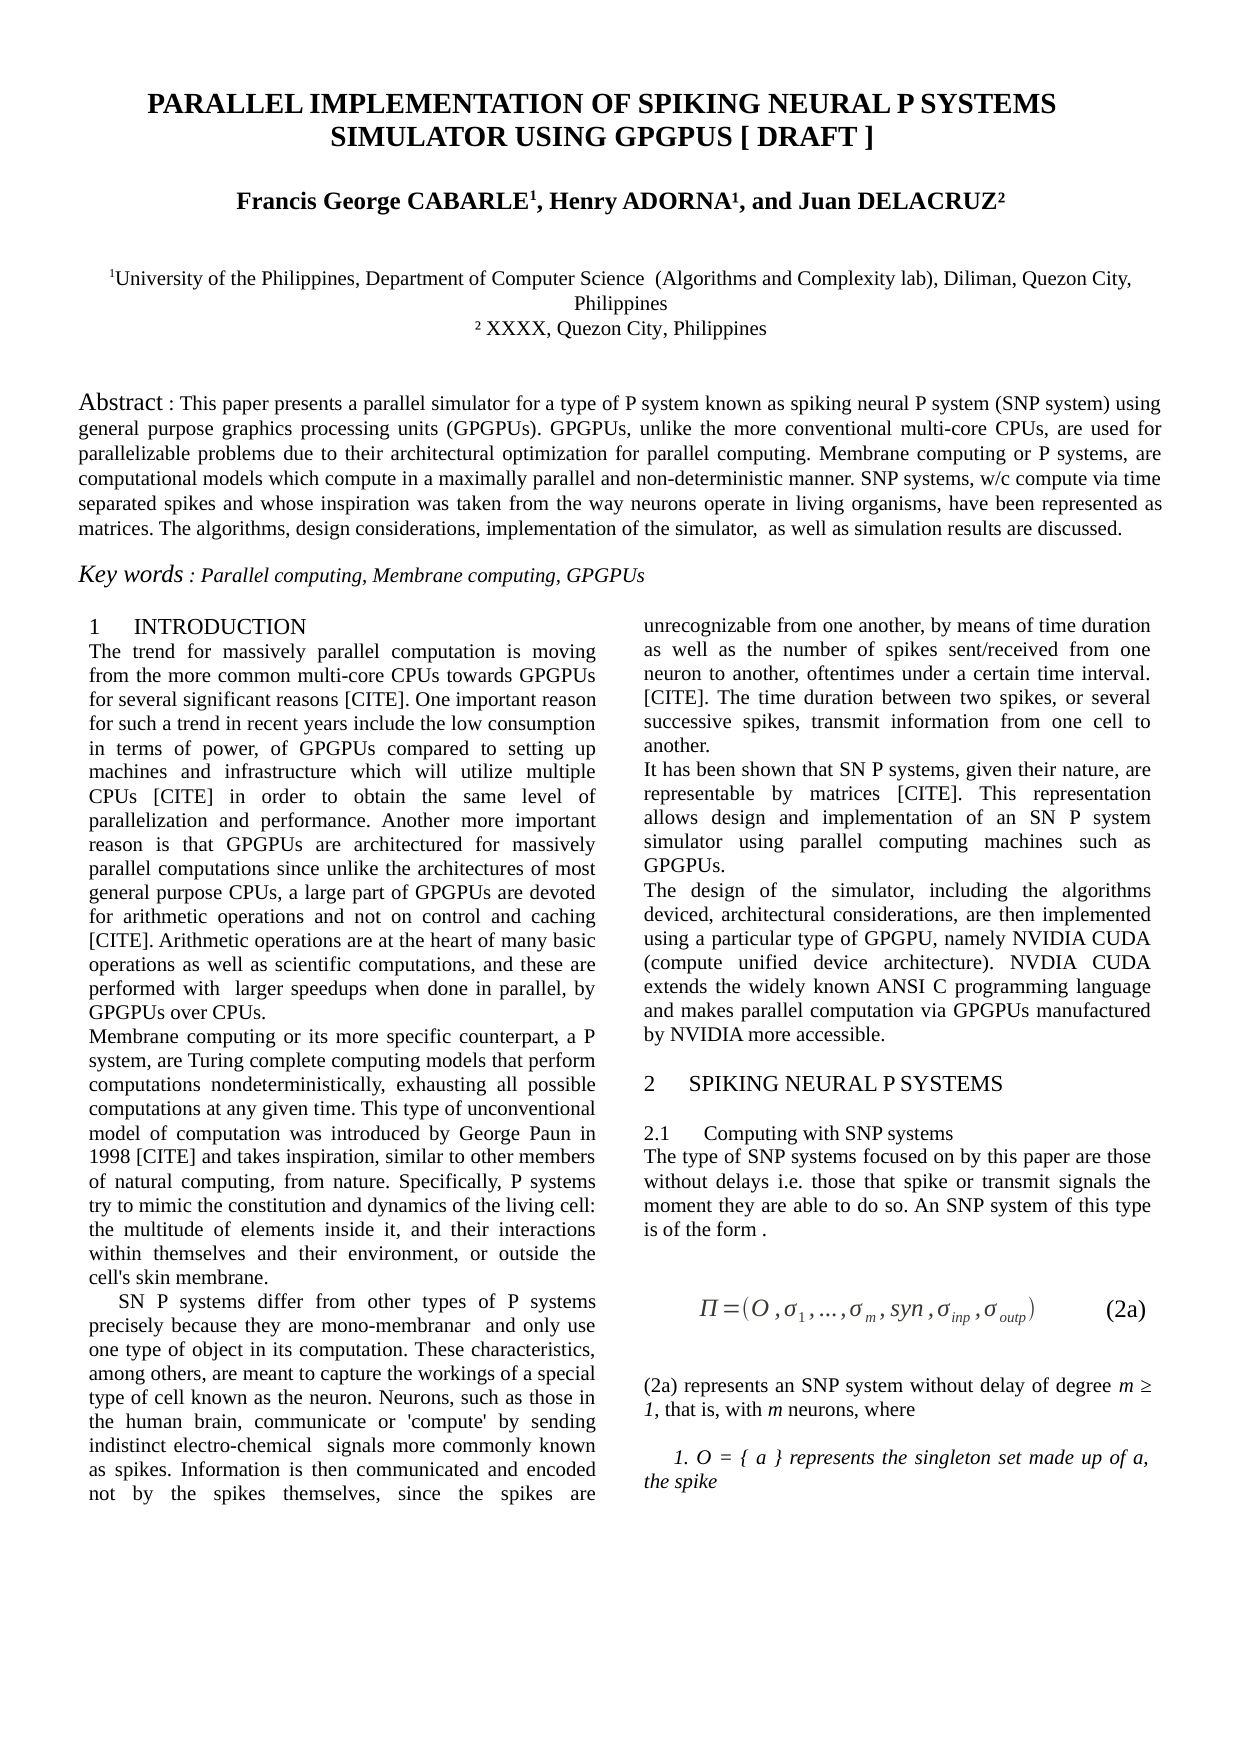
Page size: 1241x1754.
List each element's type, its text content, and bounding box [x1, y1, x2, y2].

text Key words : Parallel computing, Membrane computing, GPGPUs [78, 563, 1163, 588]
text SN P systems differ from other types of P systems precisely because they are mono-membranar and only use one type of object in its computation. These characteristics, among others, are meant to capture the workings of a special type of cell known as the neuron. Neurons, such as those in the human brain, communicate or 'compute' by sending indistinct electro-chemical signals more commonly known as spikes. Information is then communicated and encoded not by the spikes themselves, since the spikes are [88, 1289, 596, 1505]
text Abstract : This paper presents a parallel simulator for a type of P system known as spiking neural P system (SNP system) using general purpose graphics processing units (GPGPUs). GPGPUs, unlike the more conventional multi-core CPUs, are used for parallelizable problems due to their architectural optimization for parallel computing. Membrane computing or P systems, are computational models which compute in a maximally parallel and non-deterministic manner. SNP systems, w/c compute via time separated spikes and whose inspiration was taken from the way neurons operate in living organisms, have been represented as matrices. The algorithms, design considerations, implementation of the simulator, as well as simulation results are discussed. [78, 390, 1163, 540]
text The trend for massively parallel computation is moving from the more common multi-core CPUs towards GPGPUs for several significant reasons [CITE]. One important reason for such a trend in recent years include the low consumption in terms of power, of GPGPUs compared to setting up machines and infrastructure which will utilize multiple CPUs [CITE] in order to obtain the same level of parallelization and performance. Another more important reason is that GPGPUs are architectured for massively parallel computations since unlike the architectures of most general purpose CPUs, a large part of GPGPUs are devoted for arithmetic operations and not on control and caching [CITE]. Arithmetic operations are at the heart of many basic operations as well as scientific computations, and these are performed with larger speedups when done in parallel, by GPGPUs over CPUs. [88, 639, 596, 1024]
text Francis George CABARLE1, Henry ADORNA¹, and Juan Delacruz² [78, 186, 1163, 215]
text The type of SNP systems focused on by this paper are those without delays i.e. those that spike or transmit signals the moment they are able to do so. An SNP system of this type is of the form . [644, 1144, 1152, 1241]
table_header [644, 1289, 1095, 1344]
text unrecognizable from one another, by means of time duration as well as the number of spikes sent/received from one neuron to another, oftentimes under a certain time interval. [CITE]. The time duration between two spikes, or several successive spikes, transmit information from one cell to another. [644, 613, 1152, 757]
title Parallel implementation of spiking neural p systems simulator using GPGPUs [ Draft ] [78, 86, 1126, 153]
text The design of the simulator, including the algorithms deviced, architectural considerations, are then implemented using a particular type of GPGPU, namely NVIDIA CUDA (compute unified device architecture). NVDIA CUDA extends the widely known ANSI C programming language and makes parallel computation via GPGPUs manufactured by NVIDIA more accessible. [644, 877, 1152, 1046]
text It has been shown that SN P systems, given their nature, are representable by matrices [CITE]. This representation allows design and implementation of an SN P system simulator using parallel computing machines such as GPGPUs. [644, 757, 1152, 877]
text ² XXXX, Quezon City, Philippines [78, 315, 1163, 340]
subtitle introduction [88, 613, 596, 639]
text 1University of the Philippines, Department of Computer Science (Algorithms and Complexity lab), Diliman, Quezon City, Philippines [78, 265, 1163, 315]
subtitle Computing with SNP systems [644, 1120, 1152, 1144]
text 1. O = { a } represents the singleton set made up of a, the spike [644, 1445, 1152, 1493]
text (2a) represents an SNP system without delay of degree m ≥ 1, that is, with m neurons, where [644, 1373, 1152, 1421]
table_header (2a) [1095, 1289, 1152, 1344]
subtitle Spiking neural p systems [644, 1070, 1152, 1096]
text Membrane computing or its more specific counterpart, a P system, are Turing complete computing models that perform computations nondeterministically, exhausting all possible computations at any given time. This type of unconventional model of computation was introduced by George Paun in 1998 [CITE] and takes inspiration, similar to other members of natural computing, from nature. Specifically, P systems try to mimic the constitution and dynamics of the living cell: the multitude of elements inside it, and their interactions within themselves and their environment, or outside the cell's skin membrane. [88, 1024, 596, 1289]
